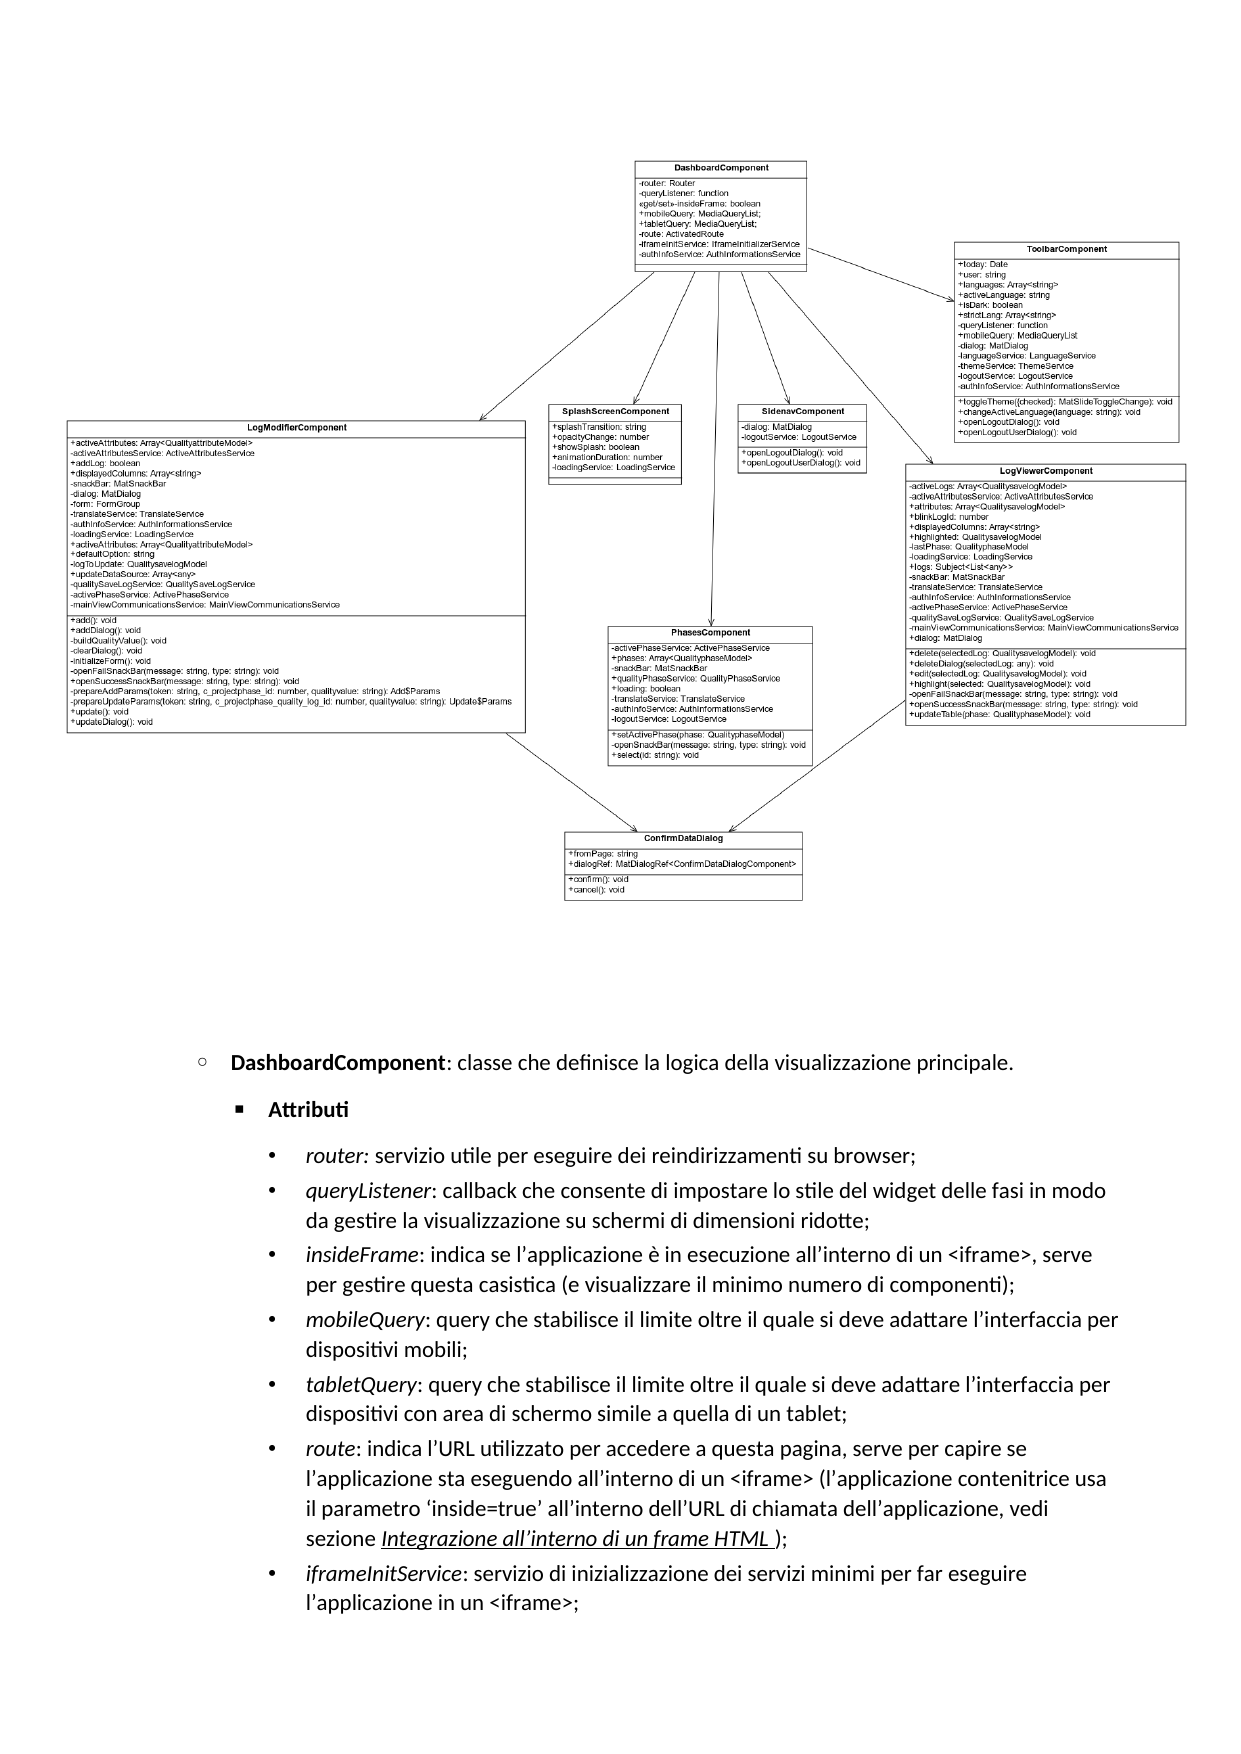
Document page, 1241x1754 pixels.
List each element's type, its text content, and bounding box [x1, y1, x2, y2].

list tabletQuery: query che stabilisce il limite oltre il quale si deve adattare l’interfaccia per dispositivi con area di schermo simile a quella di un tablet; [268, 1370, 1122, 1428]
list queryListener: callback che consente di impostare lo stile del widget delle fasi in modo da gestire la visualizzazione su schermi di dimensioni ridotte; [268, 1176, 1122, 1234]
list DashboardComponent: classe che definisce la logica della visualizzazione principale. [193, 1048, 1122, 1076]
list router: servizio utile per eseguire dei reindirizzamenti su browser; [268, 1141, 1122, 1169]
list Attributi [231, 1095, 1122, 1123]
list mobileQuery: query che stabilisce il limite oltre il quale si deve adattare l’interfaccia per dispositivi mobili; [268, 1305, 1122, 1363]
list insideFrame: indica se l’applicazione è in esecuzione all’interno di un <iframe>, serve per gestire questa casistica (e visualizzare il minimo numero di componenti); [268, 1241, 1122, 1298]
list route: indica l’URL utilizzato per accedere a questa pagina, serve per capire se l’applicazione sta eseguendo all’interno di un <iframe> (l’applicazione contenitrice usa il parametro ‘inside=true’ all’interno dell’URL di chiamata dell’applicazione, vedi sezione Integrazione all’interno di un frame HTML ); [268, 1434, 1122, 1552]
list iframeInitService: servizio di inizializzazione dei servizi minimi per far eseguire l’applicazione in un <iframe>; [268, 1559, 1122, 1617]
picture [60, 154, 1193, 907]
